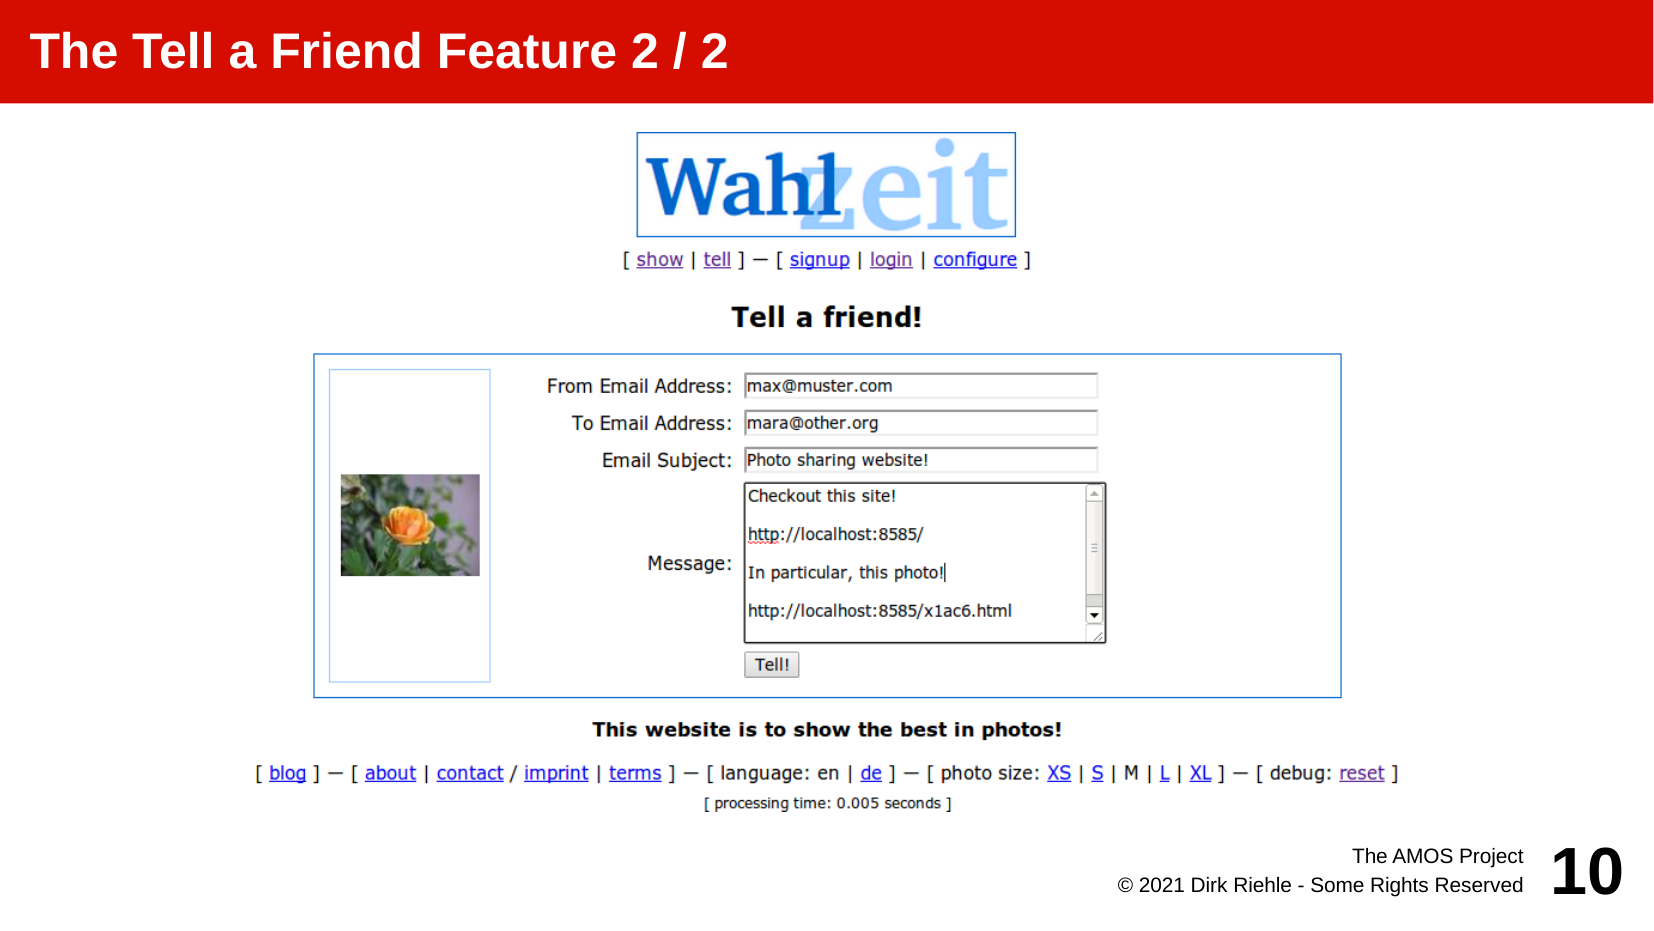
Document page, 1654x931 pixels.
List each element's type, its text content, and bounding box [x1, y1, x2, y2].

title The Tell a Friend Feature 2 / 2 [0, 0, 1654, 104]
picture [256, 132, 1398, 813]
